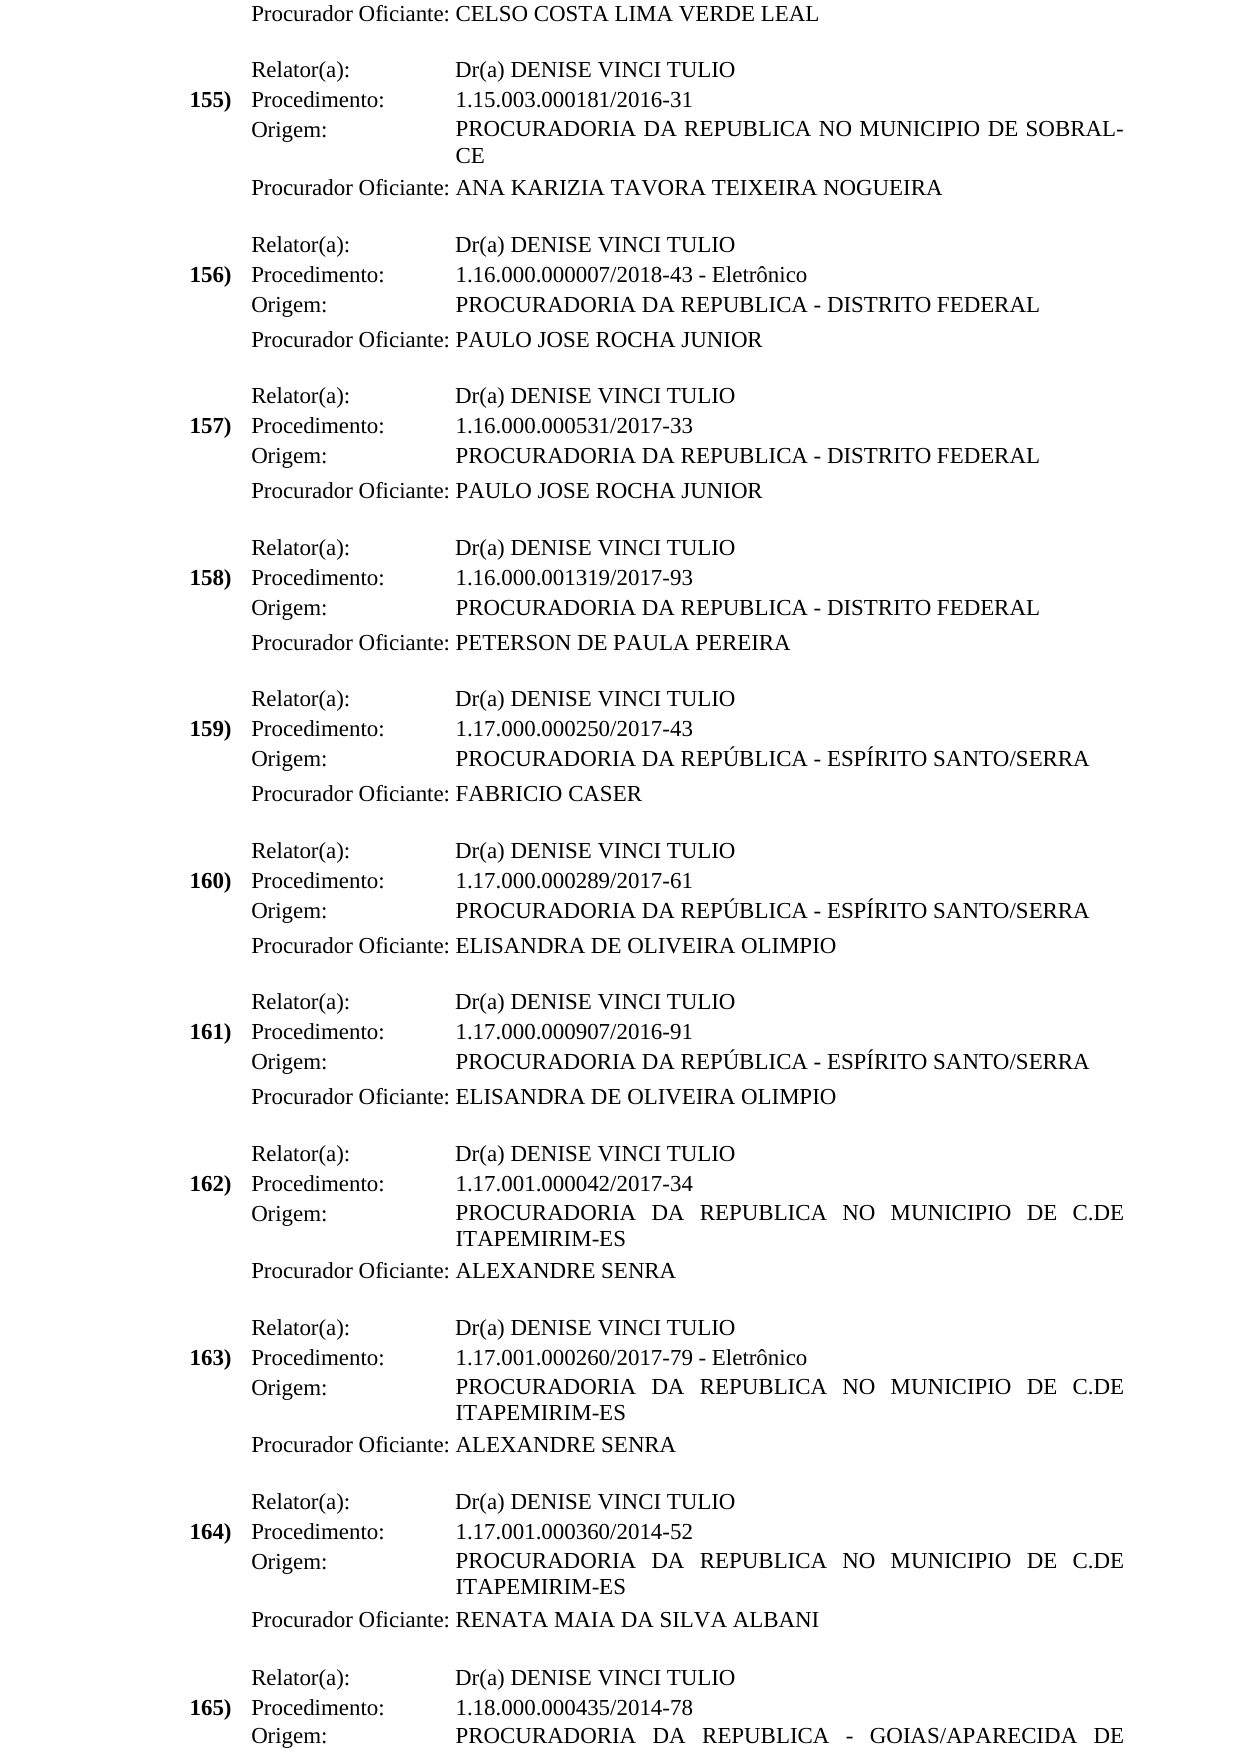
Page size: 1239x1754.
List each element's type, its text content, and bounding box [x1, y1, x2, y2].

table_cell Procurador Oficiante: [251, 174, 455, 227]
table_cell 1.16.000.000007/2018-43 - Eletrônico [455, 260, 1124, 288]
table_header Relator(a): [251, 1663, 455, 1691]
table_cell Procurador Oficiante: [251, 0, 455, 52]
table_cell [189, 167, 251, 174]
table_cell [0, 290, 189, 318]
table_cell [1125, 1576, 1239, 1598]
table_cell [0, 86, 189, 114]
table_cell Origem: [251, 744, 455, 773]
table_cell PROCURADORIA DA REPUBLICA NO MUNICIPIO DE C.DE ITAPEMIRIM-ES [455, 1199, 1124, 1250]
table_cell Procedimento: [251, 1018, 455, 1046]
table_cell [0, 1487, 189, 1517]
table_header Dr(a) DENISE VINCI TULIO [455, 56, 1122, 84]
table_cell [1125, 744, 1239, 773]
table_cell [1125, 533, 1239, 563]
table_header Dr(a) DENISE VINCI TULIO [455, 684, 1122, 713]
table_cell Procedimento: [251, 86, 455, 114]
table_cell [0, 896, 189, 924]
table_cell [189, 1084, 251, 1134]
table_cell [1125, 326, 1239, 377]
table_cell Procedimento: [251, 411, 455, 440]
table_header Dr(a) DENISE VINCI TULIO [455, 836, 1122, 864]
table_cell [1125, 1723, 1239, 1751]
table_cell [0, 1313, 189, 1343]
table_header Dr(a) DENISE VINCI TULIO [455, 533, 1122, 561]
table_cell ELISANDRA DE OLIVEIRA OLIMPIO [455, 1084, 1124, 1134]
table_cell [189, 477, 251, 528]
table_cell [0, 1048, 189, 1076]
table_cell [0, 1018, 189, 1046]
table_cell [1125, 1084, 1239, 1134]
table_cell [0, 1258, 189, 1308]
table_header Relator(a): [251, 1487, 455, 1516]
table_cell [1125, 1018, 1239, 1046]
table_cell [1125, 411, 1239, 440]
table_cell Procurador Oficiante: [251, 1606, 455, 1659]
table_cell [455, 470, 1124, 477]
table_cell [1125, 1250, 1239, 1257]
table_cell [1125, 56, 1239, 86]
table_cell ALEXANDRE SENRA [455, 1432, 1124, 1483]
table_cell 1.17.000.000289/2017-61 [455, 866, 1124, 894]
table_cell [1125, 1169, 1239, 1197]
table_cell [189, 1250, 251, 1257]
table_cell [1125, 86, 1239, 114]
table_cell 158) [189, 563, 251, 591]
table_cell [1125, 1432, 1239, 1483]
table_cell [0, 1343, 189, 1372]
table_cell [455, 621, 1124, 629]
table_cell [1125, 318, 1239, 326]
table_cell 1.16.000.000531/2017-33 [455, 411, 1124, 440]
table_cell Origem: [251, 1199, 455, 1227]
table_cell [1125, 1199, 1239, 1227]
table_cell [189, 1547, 251, 1576]
table_cell [251, 533, 1124, 563]
table_cell [0, 563, 189, 591]
table_cell [189, 441, 251, 470]
table_cell [1125, 477, 1239, 528]
table_cell [189, 230, 251, 259]
table_cell [251, 144, 455, 167]
table_header Dr(a) DENISE VINCI TULIO [455, 1313, 1122, 1342]
table_cell [251, 381, 1124, 411]
table_cell [251, 1576, 455, 1598]
table_cell [189, 1663, 251, 1693]
table_cell [251, 1228, 455, 1250]
table_cell [189, 1313, 251, 1343]
table_cell [0, 1373, 189, 1402]
table_cell [0, 230, 189, 259]
table_cell [1125, 621, 1239, 629]
table_cell [189, 1723, 251, 1751]
table_cell [455, 1424, 1124, 1432]
table_cell 1.17.001.000042/2017-34 [455, 1169, 1124, 1197]
table_cell [1125, 0, 1239, 51]
table_header Dr(a) DENISE VINCI TULIO [455, 230, 1122, 258]
table_cell [189, 932, 251, 983]
table_cell 1.17.000.000907/2016-91 [455, 1018, 1124, 1046]
table_cell [1125, 1139, 1239, 1169]
table_cell 1.15.003.000181/2016-31 [455, 86, 1124, 114]
table_cell [189, 1402, 251, 1424]
table_cell Origem: [251, 441, 455, 470]
table_cell 161) [189, 1018, 251, 1046]
table_cell [1125, 1228, 1239, 1250]
table_cell [0, 780, 189, 831]
table_cell [251, 1313, 1124, 1343]
table_header Dr(a) DENISE VINCI TULIO [455, 1663, 1122, 1691]
table_cell Procurador Oficiante: [251, 780, 455, 833]
table_cell [1125, 470, 1239, 477]
table_cell [251, 230, 1124, 259]
table_cell [251, 318, 455, 326]
table_cell Origem: [251, 1547, 455, 1576]
table_cell [0, 411, 189, 440]
table_cell [1125, 629, 1239, 680]
table_cell PROCURADORIA DA REPUBLICA - DISTRITO FEDERAL [455, 290, 1124, 318]
table_cell [251, 1402, 455, 1424]
table_cell [455, 1250, 1124, 1257]
table_cell Procedimento: [251, 260, 455, 288]
table_cell [0, 1084, 189, 1134]
table_cell [1125, 1547, 1239, 1576]
table_cell Procedimento: [251, 714, 455, 743]
table_cell [0, 1228, 189, 1250]
table_cell 157) [189, 411, 251, 440]
table_cell Procurador Oficiante: [251, 477, 455, 530]
table_cell [0, 1250, 189, 1257]
table_cell PROCURADORIA DA REPÚBLICA - ESPÍRITO SANTO/SERRA [455, 896, 1124, 924]
table_cell [189, 318, 251, 326]
table_header Relator(a): [251, 988, 455, 1016]
table_cell [189, 0, 251, 51]
table_cell PROCURADORIA DA REPÚBLICA - ESPÍRITO SANTO/SERRA [455, 744, 1124, 773]
table_cell [189, 1258, 251, 1308]
table_cell 160) [189, 866, 251, 894]
table_cell 156) [189, 260, 251, 288]
table_cell [1125, 1373, 1239, 1402]
table_cell 1.18.000.000435/2014-78 [455, 1693, 1124, 1721]
table_cell [251, 167, 455, 174]
table_cell [251, 1663, 1124, 1693]
table_header Dr(a) DENISE VINCI TULIO [455, 381, 1122, 410]
table_cell [189, 773, 251, 780]
table_cell [455, 1076, 1124, 1083]
table_cell [189, 836, 251, 866]
table_cell 165) [189, 1693, 251, 1721]
table_cell Procurador Oficiante: [251, 629, 455, 681]
table_header Dr(a) DENISE VINCI TULIO [455, 1139, 1122, 1167]
table_cell Procurador Oficiante: [251, 1084, 455, 1136]
table_header Relator(a): [251, 1313, 455, 1342]
table_cell CELSO COSTA LIMA VERDE LEAL [455, 0, 1124, 51]
table_cell [189, 1076, 251, 1083]
table_cell [0, 1547, 189, 1576]
table_cell [1125, 684, 1239, 714]
table_cell [1125, 1693, 1239, 1721]
table_cell [251, 56, 1124, 86]
table_cell [1125, 167, 1239, 174]
table_cell [189, 1373, 251, 1402]
table_cell [455, 773, 1124, 780]
table_cell 163) [189, 1343, 251, 1372]
table_cell [1125, 144, 1239, 167]
table_cell [1125, 1258, 1239, 1308]
table_cell ELISANDRA DE OLIVEIRA OLIMPIO [455, 932, 1124, 983]
table_cell [1125, 230, 1239, 259]
table_cell [0, 621, 189, 629]
table_cell [0, 773, 189, 780]
table_cell [189, 1576, 251, 1598]
table_header Relator(a): [251, 381, 455, 410]
table_cell [1125, 441, 1239, 470]
table_header Dr(a) DENISE VINCI TULIO [455, 1487, 1122, 1516]
table_cell [189, 1424, 251, 1432]
table_header Relator(a): [251, 1139, 455, 1167]
table_cell [0, 116, 189, 144]
table_cell PAULO JOSE ROCHA JUNIOR [455, 326, 1124, 377]
table_cell [189, 1598, 251, 1606]
table_cell [1125, 896, 1239, 924]
table_cell [1125, 381, 1239, 411]
table_cell [1125, 593, 1239, 621]
table_cell [189, 924, 251, 932]
table_cell Origem: [251, 1048, 455, 1076]
table_cell [0, 1432, 189, 1483]
table_cell [0, 1576, 189, 1598]
table_cell [0, 684, 189, 714]
table_cell [251, 988, 1124, 1017]
table_cell [251, 1598, 455, 1606]
table_cell [0, 1199, 189, 1227]
table_cell [0, 144, 189, 167]
table_cell PAULO JOSE ROCHA JUNIOR [455, 477, 1124, 528]
table_cell 1.16.000.001319/2017-93 [455, 563, 1124, 591]
table_cell [1125, 1313, 1239, 1343]
table_cell [0, 988, 189, 1017]
table_cell [189, 56, 251, 86]
table_cell [1125, 1424, 1239, 1432]
table_cell [189, 1487, 251, 1517]
table_cell [189, 1432, 251, 1483]
table_header Dr(a) DENISE VINCI TULIO [455, 988, 1122, 1016]
table_cell [0, 1424, 189, 1432]
table_cell [0, 1723, 189, 1751]
table_cell [0, 0, 189, 51]
table_cell [251, 773, 455, 780]
table_cell [189, 326, 251, 377]
table_cell [189, 381, 251, 411]
table_cell [189, 1048, 251, 1076]
table_cell [189, 593, 251, 621]
table_cell Origem: [251, 290, 455, 318]
table_cell [189, 1139, 251, 1169]
table_cell 159) [189, 714, 251, 743]
table_cell [0, 533, 189, 563]
table_header Relator(a): [251, 230, 455, 258]
table_cell [189, 533, 251, 563]
table_cell [1125, 1048, 1239, 1076]
table_cell [189, 988, 251, 1017]
table_cell [251, 621, 455, 629]
table_cell [189, 470, 251, 477]
table_cell [251, 836, 1124, 866]
table_cell Procurador Oficiante: [251, 1432, 455, 1484]
table_cell [251, 1139, 1124, 1169]
table_cell [0, 744, 189, 773]
table_cell [1125, 780, 1239, 831]
table_cell [251, 684, 1124, 714]
table_cell [0, 1517, 189, 1546]
table_cell [0, 1139, 189, 1169]
table_cell [0, 318, 189, 326]
table_cell [0, 56, 189, 86]
table_cell [1125, 1517, 1239, 1546]
table_cell [189, 629, 251, 680]
table_cell Origem: [251, 896, 455, 924]
table_cell [251, 924, 455, 932]
table_cell PROCURADORIA DA REPUBLICA NO MUNICIPIO DE C.DE ITAPEMIRIM-ES [455, 1547, 1124, 1598]
table_header Relator(a): [251, 56, 455, 84]
table_cell 1.17.001.000360/2014-52 [455, 1517, 1124, 1546]
table_cell [0, 1402, 189, 1424]
table_cell Origem: [251, 116, 455, 144]
table_cell Origem: [251, 1723, 455, 1751]
table_cell [0, 836, 189, 866]
table_cell [455, 924, 1124, 932]
table_cell [1125, 836, 1239, 866]
table_cell [1125, 1487, 1239, 1517]
table_cell [0, 174, 189, 225]
table_cell [0, 1693, 189, 1721]
table_cell [189, 1228, 251, 1250]
table_cell [0, 326, 189, 377]
table_cell [251, 1076, 455, 1083]
table_cell 155) [189, 86, 251, 114]
table_cell [0, 1606, 189, 1659]
table_cell PROCURADORIA DA REPUBLICA - DISTRITO FEDERAL [455, 593, 1124, 621]
table_cell [251, 470, 455, 477]
table_cell 1.17.000.000250/2017-43 [455, 714, 1124, 743]
table_cell ANA KARIZIA TAVORA TEIXEIRA NOGUEIRA [455, 174, 1124, 225]
table_cell [1125, 174, 1239, 225]
table_cell [0, 477, 189, 528]
table_cell Procedimento: [251, 1693, 455, 1721]
table_cell PROCURADORIA DA REPUBLICA - GOIAS/APARECIDA DE [455, 1723, 1124, 1751]
table_cell [1125, 260, 1239, 288]
table_cell [0, 1663, 189, 1693]
table_cell [0, 441, 189, 470]
table_cell Procedimento: [251, 1169, 455, 1197]
table_cell [0, 866, 189, 894]
table_cell Procedimento: [251, 866, 455, 894]
table_cell [189, 116, 251, 144]
table_cell [189, 1199, 251, 1227]
table_cell [189, 1606, 251, 1659]
table_cell Procurador Oficiante: [251, 1258, 455, 1310]
table_cell [0, 1169, 189, 1197]
table_cell [1125, 924, 1239, 932]
table_cell PETERSON DE PAULA PEREIRA [455, 629, 1124, 680]
table_cell PROCURADORIA DA REPÚBLICA - ESPÍRITO SANTO/SERRA [455, 1048, 1124, 1076]
table_cell FABRICIO CASER [455, 780, 1124, 831]
table_cell [1125, 1606, 1239, 1659]
table_cell [1125, 714, 1239, 743]
table_cell 164) [189, 1517, 251, 1546]
table_cell [251, 1424, 455, 1432]
table_cell [0, 932, 189, 983]
table_cell Procurador Oficiante: [251, 326, 455, 378]
table_header Relator(a): [251, 836, 455, 864]
table_cell [251, 1487, 1124, 1517]
table_cell 1.17.001.000260/2017-79 - Eletrônico [455, 1343, 1124, 1372]
table_cell [0, 924, 189, 932]
table_cell [1125, 773, 1239, 780]
table_cell [1125, 1663, 1239, 1693]
table_cell [1125, 866, 1239, 894]
table_cell [0, 1598, 189, 1606]
table_cell [0, 470, 189, 477]
table_cell [189, 290, 251, 318]
table_cell Procurador Oficiante: [251, 932, 455, 984]
table_cell [0, 381, 189, 411]
table_cell [1125, 116, 1239, 144]
table_cell [455, 1598, 1124, 1606]
table_cell [251, 1250, 455, 1257]
table_cell [189, 684, 251, 714]
table_cell [1125, 932, 1239, 983]
table_cell [189, 896, 251, 924]
table_cell PROCURADORIA DA REPUBLICA - DISTRITO FEDERAL [455, 441, 1124, 470]
table_cell [189, 174, 251, 225]
table_cell [0, 629, 189, 680]
table_cell [1125, 563, 1239, 591]
table_cell Origem: [251, 1373, 455, 1402]
table_cell [189, 621, 251, 629]
table_cell [0, 593, 189, 621]
table_cell [1125, 1598, 1239, 1606]
table_cell [0, 260, 189, 288]
table_cell [1125, 1343, 1239, 1372]
table_cell [1125, 1402, 1239, 1424]
table_cell [455, 167, 1124, 174]
table_cell Procedimento: [251, 1343, 455, 1372]
table_cell Procedimento: [251, 1517, 455, 1546]
table_cell [0, 167, 189, 174]
table_header Relator(a): [251, 684, 455, 713]
table_cell 162) [189, 1169, 251, 1197]
table_cell PROCURADORIA DA REPUBLICA NO MUNICIPIO DE C.DE ITAPEMIRIM-ES [455, 1373, 1124, 1424]
table_cell Procedimento: [251, 563, 455, 591]
table_cell [189, 744, 251, 773]
table_cell [189, 780, 251, 831]
table_header Relator(a): [251, 533, 455, 561]
table_cell [0, 1076, 189, 1083]
table_cell Origem: [251, 593, 455, 621]
table_cell [1125, 290, 1239, 318]
table_cell [189, 144, 251, 167]
table_cell PROCURADORIA DA REPUBLICA NO MUNICIPIO DE SOBRAL-CE [455, 116, 1124, 167]
table_cell [1125, 1076, 1239, 1083]
table_cell [0, 714, 189, 743]
table_cell [1125, 988, 1239, 1017]
table_cell ALEXANDRE SENRA [455, 1258, 1124, 1308]
table_cell RENATA MAIA DA SILVA ALBANI [455, 1606, 1124, 1659]
table_cell [455, 318, 1124, 326]
